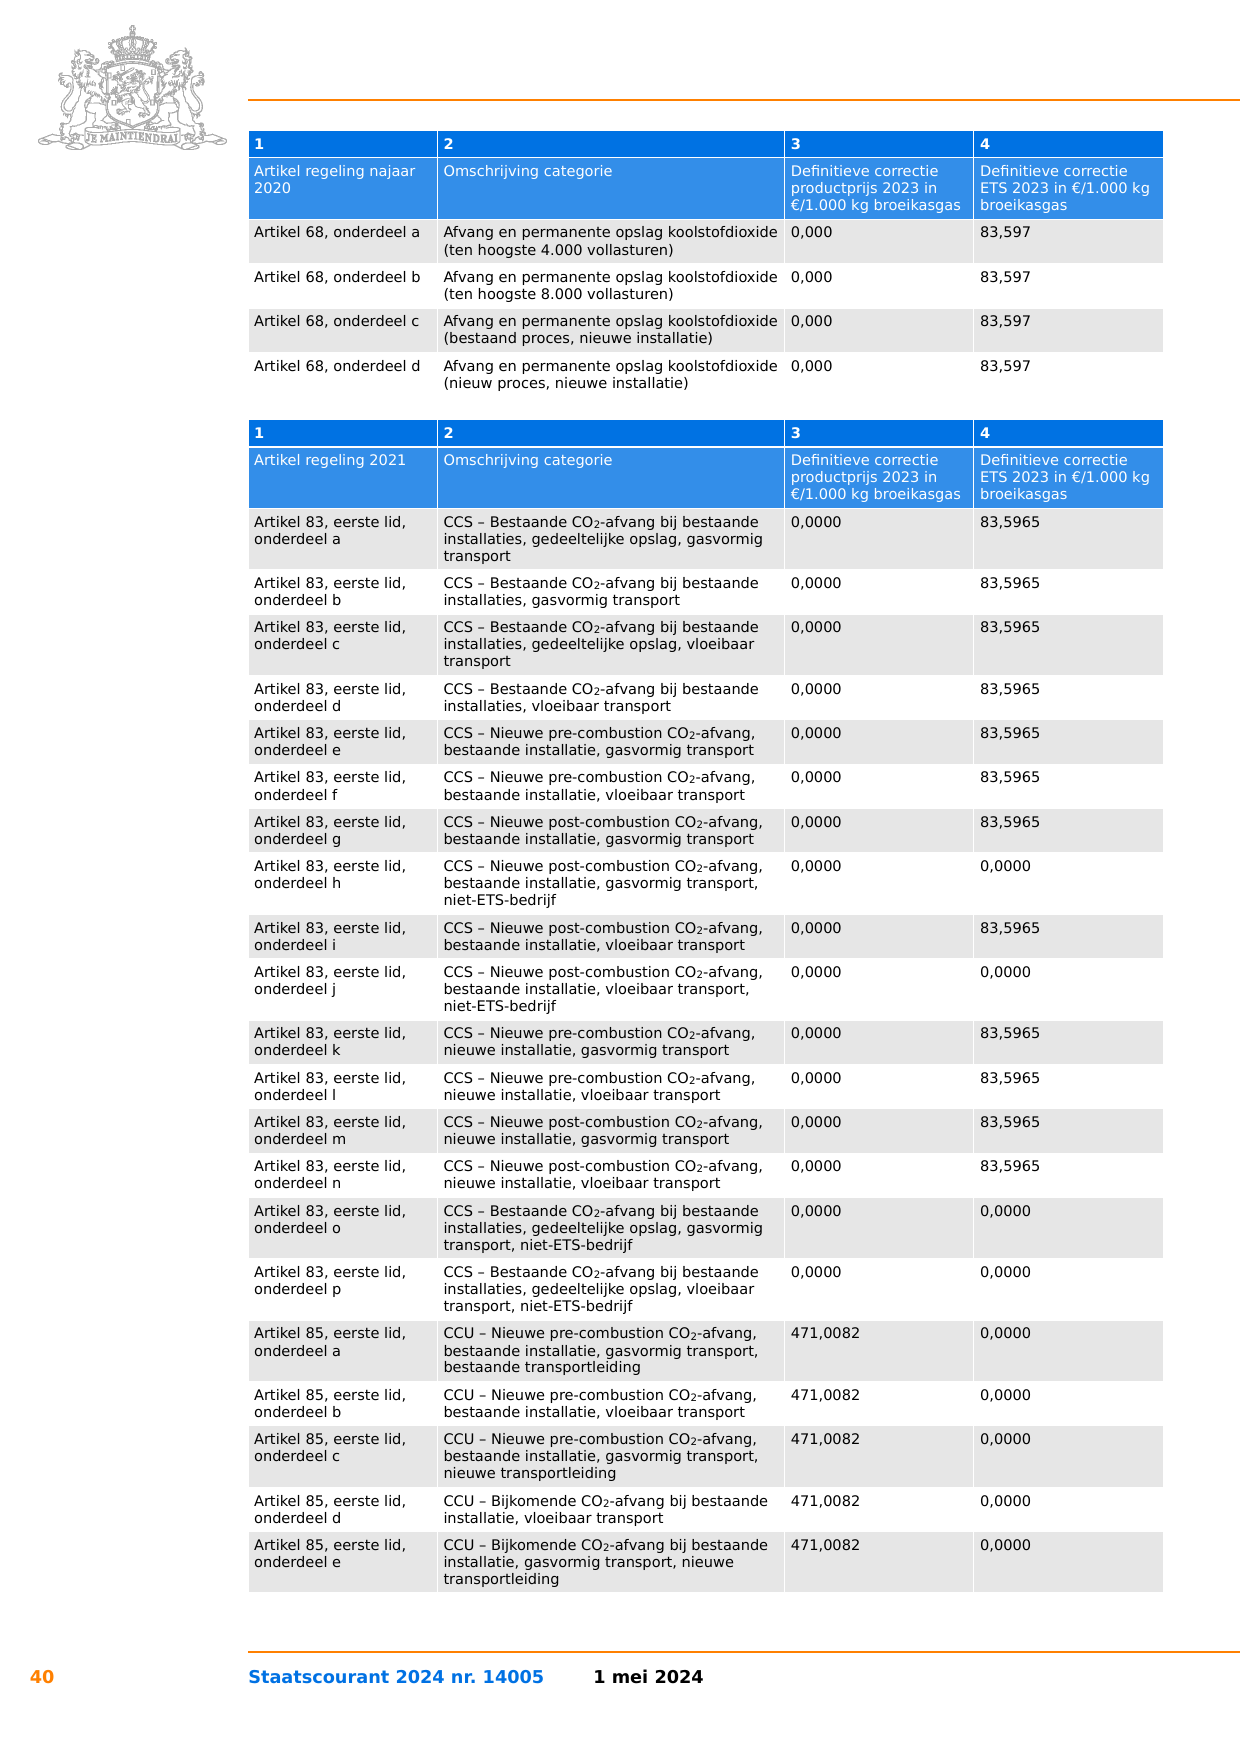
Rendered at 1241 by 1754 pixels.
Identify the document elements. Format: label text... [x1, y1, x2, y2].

table_cell 83,5965 [974, 915, 1163, 958]
table_cell CCS – Nieuwe pre-combustion CO2-afvang, nieuwe installatie, gasvormig transport [438, 1021, 784, 1064]
table_cell Artikel 85, eerste lid, onderdeel d [249, 1488, 437, 1531]
table_cell 0,0000 [785, 720, 973, 764]
table_cell CCS – Bestaande CO2-afvang bij bestaande installaties, gasvormig transport [438, 570, 784, 613]
table_cell Artikel 68, onderdeel b [249, 264, 437, 307]
table_cell Artikel 83, eerste lid, onderdeel n [249, 1154, 437, 1197]
table_cell 471,0082 [785, 1532, 973, 1592]
table_header 1 [249, 420, 437, 446]
table_cell Artikel regeling 2021 [249, 448, 437, 508]
table_cell 0,000 [785, 264, 973, 307]
table_cell 83,5965 [974, 720, 1163, 764]
table_cell 0,0000 [974, 1198, 1163, 1258]
table_cell 0,0000 [785, 915, 973, 958]
table_cell CCU – Nieuwe pre-combustion CO2-afvang, bestaande installatie, gasvormig transport, nieuwe transportleiding [438, 1426, 784, 1487]
table_cell CCU – Nieuwe pre-combustion CO2-afvang, bestaande installatie, gasvormig transport, bestaande transportleiding [438, 1321, 784, 1381]
table_cell 83,597 [974, 264, 1163, 307]
table_cell Artikel 83, eerste lid, onderdeel p [249, 1259, 437, 1320]
table_cell 0,0000 [785, 1109, 973, 1153]
table_cell Artikel 83, eerste lid, onderdeel i [249, 915, 437, 958]
table_cell Artikel 83, eerste lid, onderdeel g [249, 809, 437, 852]
table_cell 83,5965 [974, 809, 1163, 852]
table_cell Artikel 83, eerste lid, onderdeel h [249, 854, 437, 914]
table_cell Definitieve correctie ETS 2023 in €/1.000 kg broeikasgas [974, 158, 1163, 219]
table_cell 0,0000 [974, 1259, 1163, 1320]
table_cell Definitieve correctie ETS 2023 in €/1.000 kg broeikasgas [974, 448, 1163, 508]
table_cell Artikel 85, eerste lid, onderdeel a [249, 1321, 437, 1381]
table_cell 83,5965 [974, 1065, 1163, 1108]
table_cell 83,597 [974, 309, 1163, 352]
table_cell Artikel 83, eerste lid, onderdeel b [249, 570, 437, 613]
table_header 4 [974, 131, 1163, 157]
table_cell 0,0000 [974, 1426, 1163, 1487]
table_cell CCU – Bijkomende CO2-afvang bij bestaande installatie, vloeibaar transport [438, 1488, 784, 1531]
table_cell Afvang en permanente opslag koolstofdioxide (ten hoogste 8.000 vollasturen) [438, 264, 784, 307]
table_cell Definitieve correctie productprijs 2023 in €/1.000 kg broeikasgas [785, 448, 973, 508]
table_cell 0,0000 [785, 765, 973, 808]
table_cell Definitieve correctie productprijs 2023 in €/1.000 kg broeikasgas [785, 158, 973, 219]
table_cell CCS – Bestaande CO2-afvang bij bestaande installaties, gedeeltelijke opslag, gasvormig transport, niet-ETS-bedrijf [438, 1198, 784, 1258]
table_cell 83,597 [974, 220, 1163, 263]
table_cell 83,597 [974, 353, 1163, 396]
table_cell Artikel 85, eerste lid, onderdeel e [249, 1532, 437, 1592]
table_cell Artikel 68, onderdeel c [249, 309, 437, 352]
table_cell 0,0000 [974, 1382, 1163, 1425]
table_header 3 [785, 420, 973, 446]
table_cell 83,5965 [974, 676, 1163, 719]
table_cell 0,0000 [785, 570, 973, 613]
table_cell Artikel 68, onderdeel d [249, 353, 437, 396]
table_cell 0,0000 [785, 1065, 973, 1108]
table_cell 471,0082 [785, 1426, 973, 1487]
table_cell CCS – Nieuwe post-combustion CO2-afvang, bestaande installatie, gasvormig transport, niet-ETS-bedrijf [438, 854, 784, 914]
table_header 1 [249, 131, 437, 157]
table_cell Afvang en permanente opslag koolstofdioxide (bestaand proces, nieuwe installatie) [438, 309, 784, 352]
table_cell CCS – Nieuwe pre-combustion CO2-afvang, nieuwe installatie, vloeibaar transport [438, 1065, 784, 1108]
table_header 2 [438, 420, 784, 446]
table_cell 83,5965 [974, 509, 1163, 569]
table_cell 471,0082 [785, 1488, 973, 1531]
table_header 4 [974, 420, 1163, 446]
table_cell 0,0000 [974, 1321, 1163, 1381]
table_cell CCS – Nieuwe post-combustion CO2-afvang, bestaande installatie, vloeibaar transport [438, 915, 784, 958]
table_cell 0,0000 [785, 615, 973, 675]
table_cell CCS – Nieuwe pre-combustion CO2-afvang, bestaande installatie, gasvormig transport [438, 720, 784, 764]
table_cell Artikel 83, eerste lid, onderdeel a [249, 509, 437, 569]
table_cell 83,5965 [974, 570, 1163, 613]
table_cell 0,0000 [785, 809, 973, 852]
table_cell 0,0000 [785, 854, 973, 914]
table_cell 83,5965 [974, 765, 1163, 808]
table_cell 0,0000 [974, 959, 1163, 1019]
table_cell Artikel 85, eerste lid, onderdeel c [249, 1426, 437, 1487]
table_cell 0,0000 [785, 509, 973, 569]
table_cell Afvang en permanente opslag koolstofdioxide (ten hoogste 4.000 vollasturen) [438, 220, 784, 263]
table_cell CCS – Nieuwe post-combustion CO2-afvang, nieuwe installatie, gasvormig transport [438, 1109, 784, 1153]
table_cell Artikel 83, eerste lid, onderdeel e [249, 720, 437, 764]
table_cell 0,0000 [785, 959, 973, 1019]
table_cell CCS – Nieuwe post-combustion CO2-afvang, bestaande installatie, vloeibaar transport, niet-ETS-bedrijf [438, 959, 784, 1019]
table_cell CCS – Nieuwe post-combustion CO2-afvang, nieuwe installatie, vloeibaar transport [438, 1154, 784, 1197]
table_cell CCS – Bestaande CO2-afvang bij bestaande installaties, gedeeltelijke opslag, vloeibaar transport [438, 615, 784, 675]
table_header 3 [785, 131, 973, 157]
table_cell CCS – Bestaande CO2-afvang bij bestaande installaties, vloeibaar transport [438, 676, 784, 719]
table_cell Artikel 83, eerste lid, onderdeel m [249, 1109, 437, 1153]
table_cell Artikel 83, eerste lid, onderdeel d [249, 676, 437, 719]
table_cell 0,0000 [974, 854, 1163, 914]
table_cell 0,0000 [785, 1259, 973, 1320]
table_cell CCS – Bestaande CO2-afvang bij bestaande installaties, gedeeltelijke opslag, gasvormig transport [438, 509, 784, 569]
table_cell 0,0000 [785, 676, 973, 719]
table_cell Artikel 83, eerste lid, onderdeel f [249, 765, 437, 808]
table_cell 83,5965 [974, 1109, 1163, 1153]
table_cell 0,0000 [785, 1021, 973, 1064]
table_cell CCU – Nieuwe pre-combustion CO2-afvang, bestaande installatie, vloeibaar transport [438, 1382, 784, 1425]
table_cell CCU – Bijkomende CO2-afvang bij bestaande installatie, gasvormig transport, nieuwe transportleiding [438, 1532, 784, 1592]
table_cell 83,5965 [974, 615, 1163, 675]
table_cell 471,0082 [785, 1382, 973, 1425]
table_cell 0,000 [785, 309, 973, 352]
table_cell Artikel regeling najaar 2020 [249, 158, 437, 219]
table_cell 471,0082 [785, 1321, 973, 1381]
table_cell Artikel 83, eerste lid, onderdeel o [249, 1198, 437, 1258]
table_header 2 [438, 131, 784, 157]
table_cell Artikel 83, eerste lid, onderdeel l [249, 1065, 437, 1108]
table_cell Omschrijving categorie [438, 448, 784, 508]
table_cell CCS – Bestaande CO2-afvang bij bestaande installaties, gedeeltelijke opslag, vloeibaar transport, niet-ETS-bedrijf [438, 1259, 784, 1320]
table_cell 0,000 [785, 220, 973, 263]
table_cell CCS – Nieuwe post-combustion CO2-afvang, bestaande installatie, gasvormig transport [438, 809, 784, 852]
table_cell 83,5965 [974, 1021, 1163, 1064]
table_cell 0,0000 [785, 1198, 973, 1258]
table_cell 0,0000 [974, 1488, 1163, 1531]
picture [38, 25, 227, 150]
table_cell Artikel 83, eerste lid, onderdeel j [249, 959, 437, 1019]
table_cell CCS – Nieuwe pre-combustion CO2-afvang, bestaande installatie, vloeibaar transport [438, 765, 784, 808]
table_cell 0,0000 [974, 1532, 1163, 1592]
table_cell 0,000 [785, 353, 973, 396]
table_cell Afvang en permanente opslag koolstofdioxide (nieuw proces, nieuwe installatie) [438, 353, 784, 396]
table_cell 83,5965 [974, 1154, 1163, 1197]
table_cell Artikel 83, eerste lid, onderdeel c [249, 615, 437, 675]
table_cell 0,0000 [785, 1154, 973, 1197]
table_cell Omschrijving categorie [438, 158, 784, 219]
table_cell Artikel 83, eerste lid, onderdeel k [249, 1021, 437, 1064]
table_cell Artikel 68, onderdeel a [249, 220, 437, 263]
table_cell Artikel 85, eerste lid, onderdeel b [249, 1382, 437, 1425]
